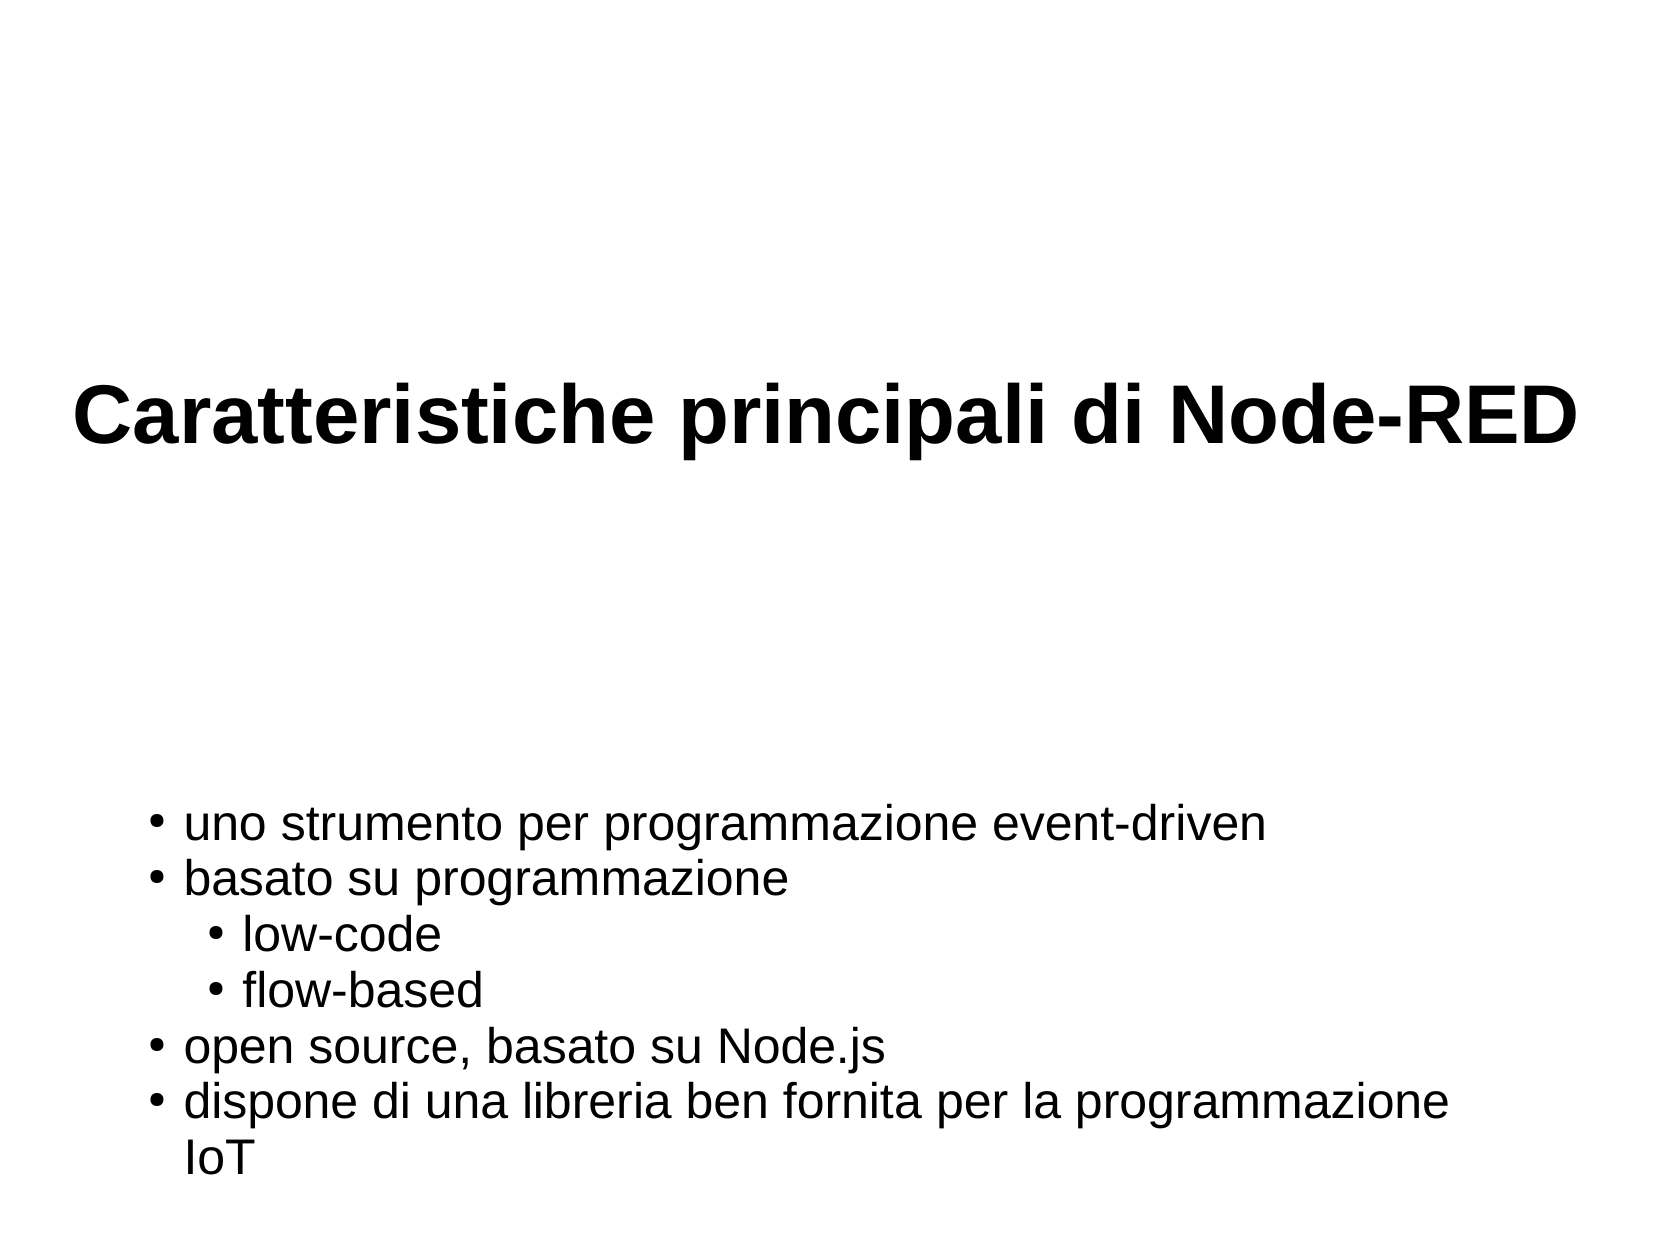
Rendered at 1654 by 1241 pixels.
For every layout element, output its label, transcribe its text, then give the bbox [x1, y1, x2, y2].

text_box uno strumento per programmazione event-driven basato su programmazione low-code flow-based open source, basato su Node.js dispone di una libreria ben fornita per la programmazione IoT [133, 787, 1538, 1193]
text_box Caratteristiche principali di Node-RED [65, 28, 1589, 916]
